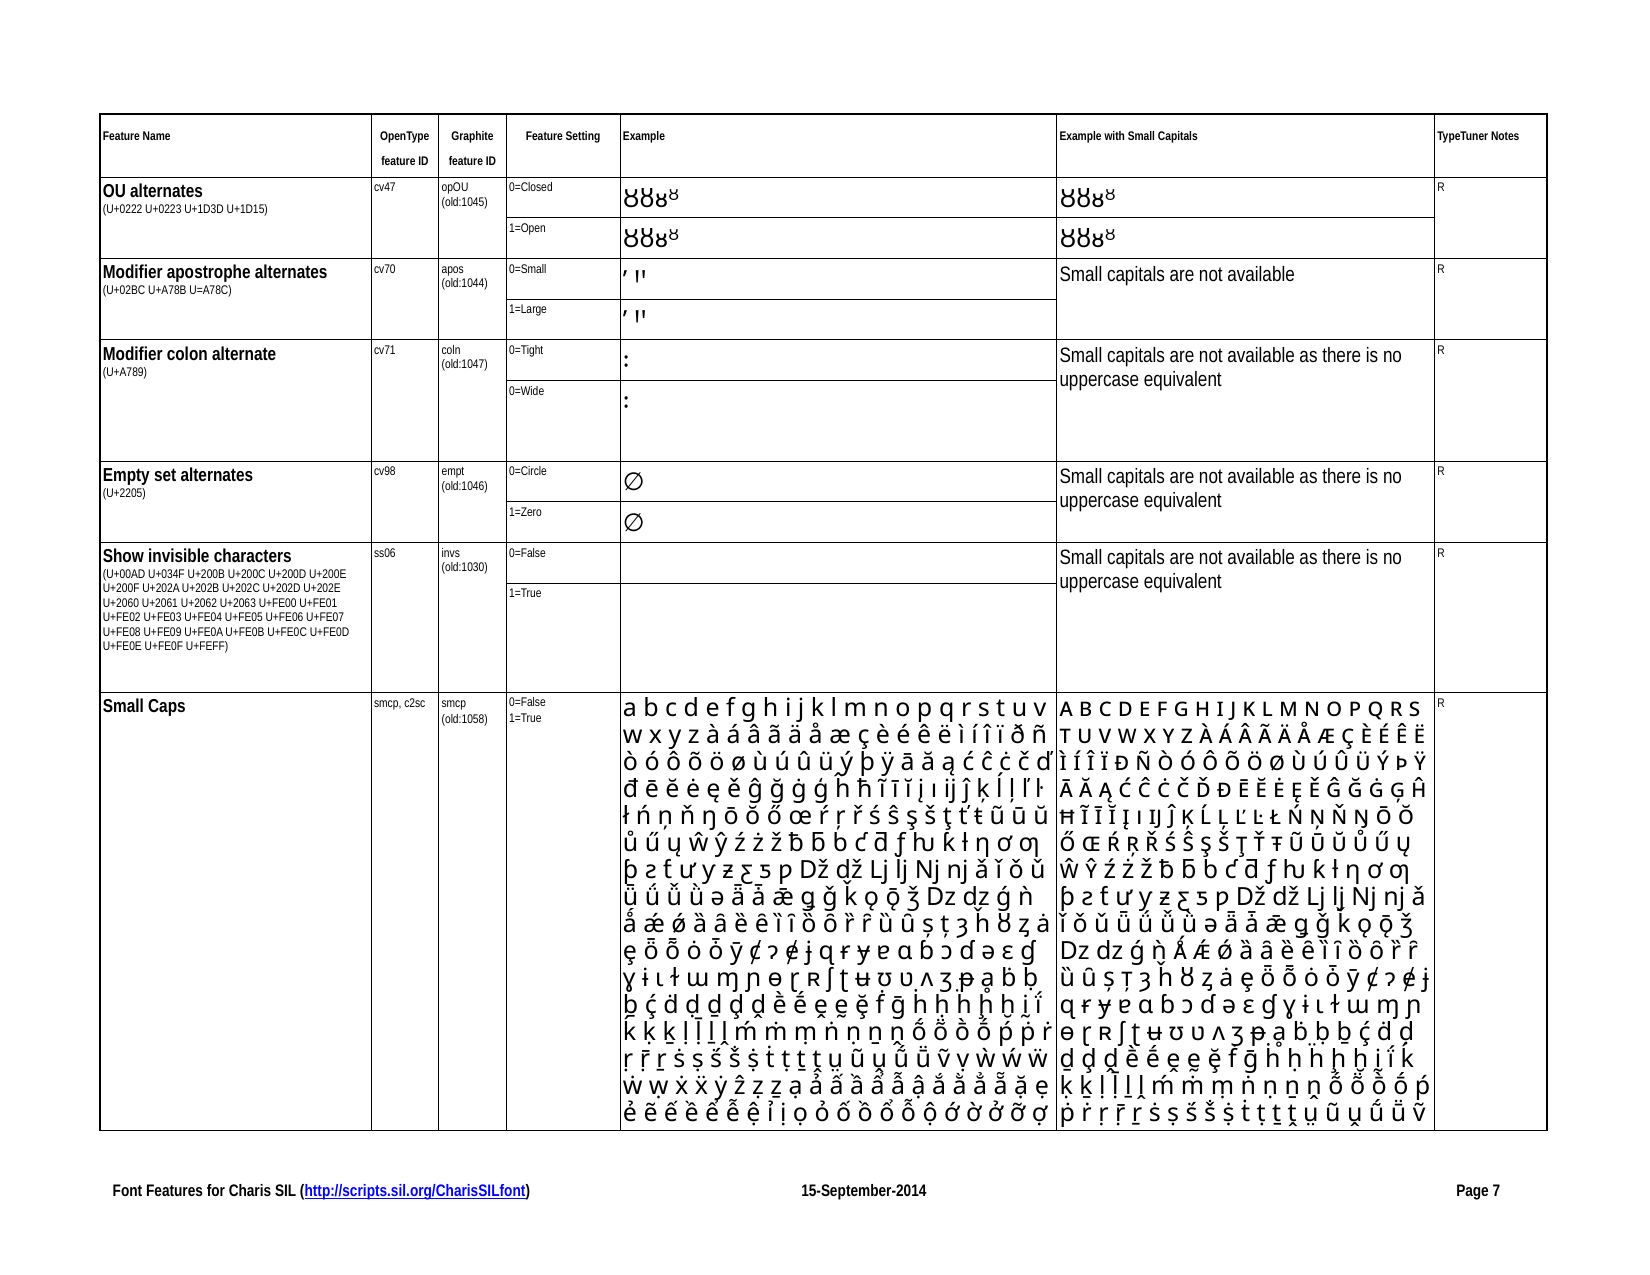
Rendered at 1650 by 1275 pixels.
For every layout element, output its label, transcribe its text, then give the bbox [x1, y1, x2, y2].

table_cell invs (old:1030) [439, 543, 506, 691]
table_header TypeTuner Notes [1435, 115, 1546, 177]
table_cell cv70 [372, 259, 438, 339]
table_cell coln (old:1047) [439, 340, 506, 461]
table_cell 0=False [507, 543, 620, 582]
table_cell 0=Small [507, 259, 620, 298]
table_cell 1=Zero [507, 502, 620, 542]
table_cell cv71 [372, 340, 438, 461]
table_cell Small capitals are not available as there is no uppercase equivalent [1057, 340, 1434, 461]
table_cell opOU (old:1045) [439, 178, 506, 258]
table_cell Modifier apostrophe alternates (U+02BC U+A78B U=A78C) [101, 259, 371, 339]
table_cell ꞉ [621, 381, 1056, 461]
table_header Feature Name [101, 115, 371, 177]
table_cell Ȣȣᴕᴽ [621, 178, 1056, 217]
table_cell Small capitals are not available as there is no uppercase equivalent [1057, 543, 1434, 691]
table_cell R [1435, 462, 1546, 542]
table_cell apos (old:1044) [439, 259, 506, 339]
table_cell 0=False 1=True [507, 693, 620, 1129]
table_cell 0=Tight [507, 340, 620, 380]
table_cell OU alternates (U+0222 U+0223 U+1D3D U+1D15) [101, 178, 371, 258]
table_cell Empty set alternates (U+2205) [101, 462, 371, 542]
table_cell R [1435, 259, 1546, 339]
table_cell smcp, c2sc [372, 693, 438, 1129]
table_header Example with Small Capitals [1057, 115, 1434, 177]
table_cell ∅ [621, 462, 1056, 501]
table_cell Modifier colon alternate (U+A789) [101, 340, 371, 461]
table_cell Ȣȣᴕᴽ [1057, 178, 1434, 217]
table_header Graphite feature ID [439, 115, 506, 177]
table_cell 1=True [507, 584, 620, 691]
table_cell Ȣȣᴕᴽ [621, 218, 1056, 258]
table_cell cv98 [372, 462, 438, 542]
table_cell ss06 [372, 543, 438, 691]
table_cell ʼ Ꞌꞌ [621, 300, 1056, 339]
table_header Example [621, 115, 1056, 177]
table_cell 0=Circle [507, 462, 620, 501]
table_cell a b c d e f g h i j k l m n o p q r s t u v w x y z à á â ã ä å æ ç è é ê ë ì í î ï ð ñ ò ó ô õ ö ø ù ú û ü ý þ ÿ ā ă ą ć ĉ ċ č ď đ ē ĕ ė ę ě ĝ ğ ġ ģ ĥ ħ ĩ ī ĭ į ı ĳ ĵ ķ ĺ ļ ľ ŀ ł ń ņ ň ŋ ō ŏ ő œ ŕ ŗ ř ś ŝ ş š ţ ť ŧ ũ ū ŭ ů ű ų ŵ ŷ ź ż ž ƀ ƃ ƅ ƈ ƌ ƒ ƕ ƙ ƚ ƞ ơ ƣ ƥ ƨ ƭ ư ƴ ƶ ƹ ƽ ƿ ǅ ǆ ǈ ǉ ǋ ǌ ǎ ǐ ǒ ǔ ǖ ǘ ǚ ǜ ǝ ǟ ǡ ǣ ǥ ǧ ǩ ǫ ǭ ǯ ǲ ǳ ǵ ǹ ǻ ǽ ǿ ȁ ȃ ȅ ȇ ȉ ȋ ȍ ȏ ȑ ȓ ȕ ȗ ș ț ȝ ȟ ȣ ȥ ȧ ȩ ȫ ȭ ȯ ȱ ȳ ȼ ɂ ɇ ɉ ɋ ɍ ɏ ɐ ɑ ɓ ɔ ɗ ə ɛ ɠ ɣ ɨ ɩ ɫ ɯ ɱ ɲ ɵ ɽ ʀ ʃ ʈ ʉ ʊ ʋ ʌ ʒ ᵽ ḁ ḃ ḅ ḇ ḉ ḋ ḍ ḏ ḑ ḓ ḕ ḗ ḙ ḛ ḝ ḟ ḡ ḣ ḥ ḧ ḩ ḫ ḭ ḯ ḱ ḳ ḵ ḷ ḹ ḻ ḽ ḿ ṁ ṃ ṅ ṇ ṉ ṋ ṍ ṏ ṑ ṓ ṕ ṗ ṙ ṛ ṝ ṟ ṡ ṣ ṥ ṧ ṩ ṫ ṭ ṯ ṱ ṳ ṵ ṷ ṹ ṻ ṽ [1057, 693, 1434, 1129]
table_cell ∅ [621, 502, 1056, 542]
table_cell Small capitals are not available [1057, 259, 1434, 339]
table_cell 1=Large [507, 300, 620, 339]
table_cell 0=Wide [507, 381, 620, 461]
table_cell ­ ͏ ​ ‌ ‍ ‎ ‏ ‪ ‫ ‬ ‭ ‮ ⁠ ⁡ ⁢ ⁣ ︀ ︁ ︂ ︃ ︄ ︅ ︆ ︇ ︈ ︉ ︊ ︋ ︌ ︍ ︎ ️ ﻿ [621, 584, 1056, 691]
table_cell ꞉ [621, 340, 1056, 380]
table_cell a b c d e f g h i j k l m n o p q r s t u v w x y z à á â ã ä å æ ç è é ê ë ì í î ï ð ñ ò ó ô õ ö ø ù ú û ü ý þ ÿ ā ă ą ć ĉ ċ č ď đ ē ĕ ė ę ě ĝ ğ ġ ģ ĥ ħ ĩ ī ĭ į ı ĳ ĵ ķ ĺ ļ ľ ŀ ł ń ņ ň ŋ ō ŏ ő œ ŕ ŗ ř ś ŝ ş š ţ ť ŧ ũ ū ŭ ů ű ų ŵ ŷ ź ż ž ƀ ƃ ƅ ƈ ƌ ƒ ƕ ƙ ƚ ƞ ơ ƣ ƥ ƨ ƭ ư ƴ ƶ ƹ ƽ ƿ ǅ ǆ ǈ ǉ ǋ ǌ ǎ ǐ ǒ ǔ ǖ ǘ ǚ ǜ ǝ ǟ ǡ ǣ ǥ ǧ ǩ ǫ ǭ ǯ ǲ ǳ ǵ ǹ ǻ ǽ ǿ ȁ ȃ ȅ ȇ ȉ ȋ ȍ ȏ ȑ ȓ ȕ ȗ ș ț ȝ ȟ ȣ ȥ ȧ ȩ ȫ ȭ ȯ ȱ ȳ ȼ ɂ ɇ ɉ ɋ ɍ ɏ ɐ ɑ ɓ ɔ ɗ ə ɛ ɠ ɣ ɨ ɩ ɫ ɯ ɱ ɲ ɵ ɽ ʀ ʃ ʈ ʉ ʊ ʋ ʌ ʒ ᵽ ḁ ḃ ḅ ḇ ḉ ḋ ḍ ḏ ḑ ḓ ḕ ḗ ḙ ḛ ḝ ḟ ḡ ḣ ḥ ḧ ḩ ḫ ḭ ḯ ḱ ḳ ḵ ḷ ḹ ḻ ḽ ḿ ṁ ṃ ṅ ṇ ṉ ṋ ṍ ṏ ṑ ṓ ṕ ṗ ṙ ṛ ṝ ṟ ṡ ṣ ṥ ṧ ṩ ṫ ṭ ṯ ṱ ṳ ṵ ṷ ṹ ṻ ṽ ṿ ẁ ẃ ẅ ẇ ẉ ẋ ẍ ẏ ẑ ẓ ẕ ạ ả ấ ầ ẩ ẫ ậ ắ ằ ẳ ẵ ặ ẹ ẻ ẽ ế ề ể ễ ệ ỉ ị ọ ỏ ố ồ ổ ỗ ộ ớ ờ ở ỡ ợ [621, 693, 1056, 1129]
table_cell ­ ͏ ​ ‌ ‍ ‎ ‏ ‪ ‫ ‬ ‭ ‮ ⁠ ⁡ ⁢ ⁣ ︀ ︁ ︂ ︃ ︄ ︅ ︆ ︇ ︈ ︉ ︊ ︋ ︌ ︍ ︎ ️ ﻿ [621, 543, 1056, 582]
table_header OpenType feature ID [372, 115, 438, 177]
table_cell Small Caps [101, 693, 371, 1129]
table_cell ʼ Ꞌꞌ [621, 259, 1056, 298]
table_cell cv47 [372, 178, 438, 258]
table_cell Show invisible characters (U+00AD U+034F U+200B U+200C U+200D U+200E U+200F U+202A U+202B U+202C U+202D U+202E U+2060 U+2061 U+2062 U+2063 U+FE00 U+FE01 U+FE02 U+FE03 U+FE04 U+FE05 U+FE06 U+FE07 U+FE08 U+FE09 U+FE0A U+FE0B U+FE0C U+FE0D U+FE0E U+FE0F U+FEFF) [101, 543, 371, 691]
table_cell Small capitals are not available as there is no uppercase equivalent [1057, 462, 1434, 542]
table_cell R [1435, 340, 1546, 461]
table_cell smcp (old:1058) [439, 693, 506, 1129]
table_cell Ȣȣᴕᴽ [1057, 218, 1434, 258]
table_cell R [1435, 543, 1546, 691]
table_header Feature Setting [507, 115, 620, 177]
table_cell R [1435, 693, 1546, 1129]
table_cell R [1435, 178, 1546, 258]
table_cell empt (old:1046) [439, 462, 506, 542]
table_cell 0=Closed [507, 178, 620, 217]
table_cell 1=Open [507, 218, 620, 258]
